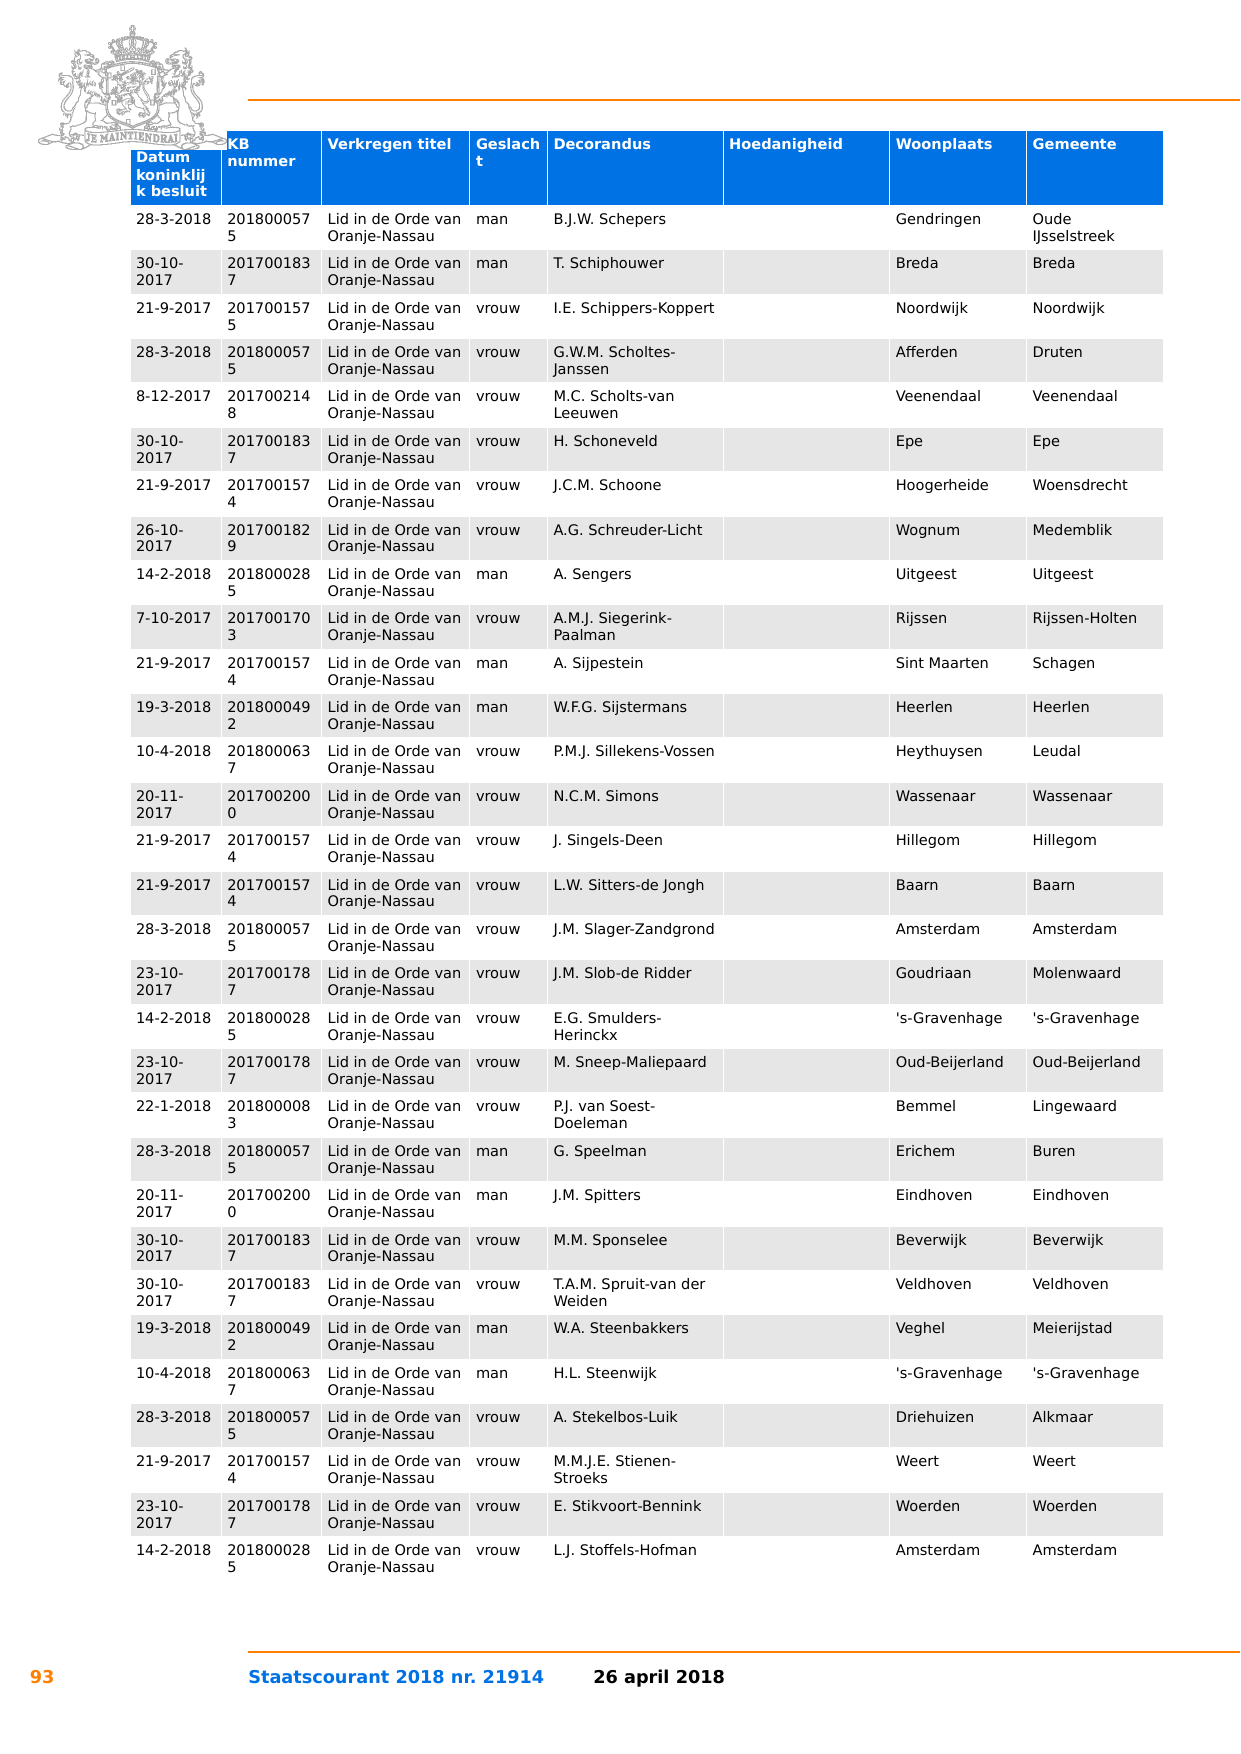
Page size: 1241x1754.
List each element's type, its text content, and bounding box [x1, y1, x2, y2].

table_cell 2018000575 [222, 1138, 321, 1181]
table_cell Leudal [1027, 739, 1163, 782]
table_cell Lid in de Orde van Oranje-Nassau [322, 517, 469, 560]
table_cell 2018000575 [222, 339, 321, 382]
table_cell [724, 384, 889, 427]
table_cell 2017001787 [222, 960, 321, 1004]
table_cell 19-3-2018 [131, 1315, 221, 1359]
table_cell 26-10-2017 [131, 517, 221, 560]
table_cell 14-2-2018 [131, 1005, 221, 1048]
table_cell Wassenaar [890, 783, 1026, 826]
table_cell 28-3-2018 [131, 916, 221, 959]
table_cell 23-10-2017 [131, 1049, 221, 1092]
table_cell Eindhoven [890, 1182, 1026, 1226]
table_cell A. Sengers [548, 561, 723, 604]
table_header Gemeente [1027, 131, 1163, 205]
table_cell 2017001837 [222, 250, 321, 294]
table_cell J.M. Slob-de Ridder [548, 960, 723, 1004]
table_cell M. Sneep-Maliepaard [548, 1049, 723, 1092]
table_cell 2017002000 [222, 1182, 321, 1226]
table_cell 2017001837 [222, 1271, 321, 1314]
table_cell Lid in de Orde van Oranje-Nassau [322, 650, 469, 693]
table_cell A. Sijpestein [548, 650, 723, 693]
table_cell H.L. Steenwijk [548, 1360, 723, 1403]
table_cell Goudriaan [890, 960, 1026, 1004]
table_cell Heythuysen [890, 739, 1026, 782]
table_cell Amsterdam [890, 1537, 1026, 1581]
table_cell vrouw [470, 1537, 547, 1581]
table_cell Wassenaar [1027, 783, 1163, 826]
table_cell 2017001787 [222, 1049, 321, 1092]
table_cell Alkmaar [1027, 1404, 1163, 1447]
table_cell Amsterdam [890, 916, 1026, 959]
table_cell 21-9-2017 [131, 827, 221, 871]
table_cell [724, 1227, 889, 1270]
table_cell 2017001837 [222, 428, 321, 471]
table_cell Uitgeest [890, 561, 1026, 604]
table_cell [724, 783, 889, 826]
table_cell vrouw [470, 384, 547, 427]
table_cell [724, 1005, 889, 1048]
table_cell 2018000575 [222, 1404, 321, 1447]
table_cell vrouw [470, 783, 547, 826]
table_cell Lid in de Orde van Oranje-Nassau [322, 605, 469, 649]
table_cell Veldhoven [890, 1271, 1026, 1314]
table_cell Epe [1027, 428, 1163, 471]
table_cell vrouw [470, 960, 547, 1004]
table_cell M.M. Sponselee [548, 1227, 723, 1270]
table_cell 7-10-2017 [131, 605, 221, 649]
table_cell [724, 1493, 889, 1536]
table_cell Lid in de Orde van Oranje-Nassau [322, 1537, 469, 1581]
table_cell vrouw [470, 739, 547, 782]
table_cell Hillegom [1027, 827, 1163, 871]
table_cell Hoogerheide [890, 472, 1026, 516]
table_cell A.G. Schreuder-Licht [548, 517, 723, 560]
table_cell Veenendaal [1027, 384, 1163, 427]
table_cell 2018000285 [222, 1537, 321, 1581]
table_cell 20-11-2017 [131, 1182, 221, 1226]
table_cell Oude IJsselstreek [1027, 206, 1163, 249]
table_cell Oud-Beijerland [1027, 1049, 1163, 1092]
table_cell W.A. Steenbakkers [548, 1315, 723, 1359]
table_cell T.A.M. Spruit-van der Weiden [548, 1271, 723, 1314]
table_cell Rijssen-Holten [1027, 605, 1163, 649]
table_cell Baarn [890, 872, 1026, 915]
table_cell Noordwijk [1027, 295, 1163, 338]
table_cell 2017001787 [222, 1493, 321, 1536]
table_cell Baarn [1027, 872, 1163, 915]
table_cell [724, 694, 889, 737]
table_cell 2017001829 [222, 517, 321, 560]
table_cell [724, 605, 889, 649]
table_header KB nummer [222, 131, 321, 205]
table_cell 28-3-2018 [131, 339, 221, 382]
table_cell Breda [890, 250, 1026, 294]
table_cell [724, 1094, 889, 1137]
table_cell [724, 1138, 889, 1181]
table_cell 2018000492 [222, 694, 321, 737]
table_cell N.C.M. Simons [548, 783, 723, 826]
table_cell [724, 916, 889, 959]
table_header Decorandus [548, 131, 723, 205]
table_cell vrouw [470, 1049, 547, 1092]
table_cell 's-Gravenhage [1027, 1005, 1163, 1048]
table_cell man [470, 1138, 547, 1181]
table_cell Druten [1027, 339, 1163, 382]
table_cell Rijssen [890, 605, 1026, 649]
table_cell Heerlen [890, 694, 1026, 737]
table_cell [724, 428, 889, 471]
table_cell vrouw [470, 827, 547, 871]
table_cell Lid in de Orde van Oranje-Nassau [322, 384, 469, 427]
table_cell Lid in de Orde van Oranje-Nassau [322, 1315, 469, 1359]
table_cell L.W. Sitters-de Jongh [548, 872, 723, 915]
table_cell Lid in de Orde van Oranje-Nassau [322, 206, 469, 249]
table_cell 10-4-2018 [131, 739, 221, 782]
table_cell 2017001703 [222, 605, 321, 649]
table_cell 28-3-2018 [131, 206, 221, 249]
table_cell Lid in de Orde van Oranje-Nassau [322, 916, 469, 959]
table_cell L.J. Stoffels-Hofman [548, 1537, 723, 1581]
table_cell vrouw [470, 916, 547, 959]
table_cell [724, 872, 889, 915]
table_cell E.G. Smulders-Herinckx [548, 1005, 723, 1048]
table_cell Lid in de Orde van Oranje-Nassau [322, 1182, 469, 1226]
table_cell 14-2-2018 [131, 1537, 221, 1581]
table_cell 2018000083 [222, 1094, 321, 1137]
table_cell 2017001574 [222, 1449, 321, 1492]
table_cell Heerlen [1027, 694, 1163, 737]
table_cell 2018000637 [222, 1360, 321, 1403]
table_cell Weert [890, 1449, 1026, 1492]
table_cell Gendringen [890, 206, 1026, 249]
table_cell Lid in de Orde van Oranje-Nassau [322, 250, 469, 294]
table_cell [724, 1271, 889, 1314]
table_cell man [470, 1360, 547, 1403]
table_cell Lid in de Orde van Oranje-Nassau [322, 827, 469, 871]
table_cell 30-10-2017 [131, 428, 221, 471]
table_cell Lid in de Orde van Oranje-Nassau [322, 1049, 469, 1092]
table_cell Lid in de Orde van Oranje-Nassau [322, 1449, 469, 1492]
table_cell 2018000575 [222, 916, 321, 959]
table_header Verkregen titel [322, 131, 469, 205]
table_cell 's-Gravenhage [1027, 1360, 1163, 1403]
table_cell vrouw [470, 1493, 547, 1536]
picture [38, 25, 227, 150]
table_cell [724, 1049, 889, 1092]
table_cell Lid in de Orde van Oranje-Nassau [322, 1138, 469, 1181]
table_cell Lingewaard [1027, 1094, 1163, 1137]
table_header Geslacht [470, 131, 547, 205]
table_cell [724, 739, 889, 782]
table_cell 21-9-2017 [131, 650, 221, 693]
table_header Datum koninklijk besluit [131, 150, 221, 205]
table_cell 20-11-2017 [131, 783, 221, 826]
table_cell 2017002148 [222, 384, 321, 427]
table_cell vrouw [470, 517, 547, 560]
table_cell 30-10-2017 [131, 250, 221, 294]
table_cell Epe [890, 428, 1026, 471]
table_cell vrouw [470, 1271, 547, 1314]
table_cell man [470, 1315, 547, 1359]
table_cell Oud-Beijerland [890, 1049, 1026, 1092]
table_cell vrouw [470, 1449, 547, 1492]
table_cell [724, 1537, 889, 1581]
table_cell vrouw [470, 295, 547, 338]
table_cell [724, 1360, 889, 1403]
table_cell Lid in de Orde van Oranje-Nassau [322, 561, 469, 604]
table_cell Uitgeest [1027, 561, 1163, 604]
table_cell [724, 472, 889, 516]
table_cell P.M.J. Sillekens-Vossen [548, 739, 723, 782]
table_cell Lid in de Orde van Oranje-Nassau [322, 1493, 469, 1536]
table_cell Veldhoven [1027, 1271, 1163, 1314]
table_cell Lid in de Orde van Oranje-Nassau [322, 1005, 469, 1048]
table_cell Woerden [1027, 1493, 1163, 1536]
table_cell M.C. Scholts-van Leeuwen [548, 384, 723, 427]
table_cell Erichem [890, 1138, 1026, 1181]
table_cell 2017001574 [222, 872, 321, 915]
table_cell Breda [1027, 250, 1163, 294]
table_cell Noordwijk [890, 295, 1026, 338]
table_cell Hillegom [890, 827, 1026, 871]
table_cell 21-9-2017 [131, 295, 221, 338]
table_cell Medemblik [1027, 517, 1163, 560]
table_cell [724, 250, 889, 294]
table_cell man [470, 561, 547, 604]
table_header Woonplaats [890, 131, 1026, 205]
table_cell J. Singels-Deen [548, 827, 723, 871]
table_cell 21-9-2017 [131, 1449, 221, 1492]
table_cell Woensdrecht [1027, 472, 1163, 516]
table_cell 28-3-2018 [131, 1138, 221, 1181]
table_cell Schagen [1027, 650, 1163, 693]
table_cell man [470, 250, 547, 294]
table_cell 22-1-2018 [131, 1094, 221, 1137]
table_cell A. Stekelbos-Luik [548, 1404, 723, 1447]
table_cell vrouw [470, 872, 547, 915]
table_cell Lid in de Orde van Oranje-Nassau [322, 1094, 469, 1137]
table_cell Molenwaard [1027, 960, 1163, 1004]
table_cell B.J.W. Schepers [548, 206, 723, 249]
table_cell vrouw [470, 605, 547, 649]
table_cell W.F.G. Sijstermans [548, 694, 723, 737]
table_cell T. Schiphouwer [548, 250, 723, 294]
table_cell vrouw [470, 472, 547, 516]
table_cell vrouw [470, 1094, 547, 1137]
table_cell Lid in de Orde van Oranje-Nassau [322, 1360, 469, 1403]
table_cell 2017001574 [222, 650, 321, 693]
table_cell Lid in de Orde van Oranje-Nassau [322, 472, 469, 516]
table_cell [724, 1449, 889, 1492]
table_cell Beverwijk [1027, 1227, 1163, 1270]
table_cell 23-10-2017 [131, 1493, 221, 1536]
table_cell 14-2-2018 [131, 561, 221, 604]
table_cell P.J. van Soest-Doeleman [548, 1094, 723, 1137]
table_cell [724, 650, 889, 693]
table_cell J.C.M. Schoone [548, 472, 723, 516]
table_cell 2018000575 [222, 206, 321, 249]
table_cell 28-3-2018 [131, 1404, 221, 1447]
table_cell 10-4-2018 [131, 1360, 221, 1403]
table_cell 's-Gravenhage [890, 1005, 1026, 1048]
table_cell [724, 1182, 889, 1226]
table_cell J.M. Spitters [548, 1182, 723, 1226]
table_cell Afferden [890, 339, 1026, 382]
table_cell [724, 206, 889, 249]
table_cell J.M. Slager-Zandgrond [548, 916, 723, 959]
table_cell 30-10-2017 [131, 1271, 221, 1314]
table_cell 19-3-2018 [131, 694, 221, 737]
table_cell 's-Gravenhage [890, 1360, 1026, 1403]
table_cell G.W.M. Scholtes-Janssen [548, 339, 723, 382]
table_cell Bemmel [890, 1094, 1026, 1137]
table_cell Beverwijk [890, 1227, 1026, 1270]
table_cell G. Speelman [548, 1138, 723, 1181]
table_cell 2017001574 [222, 472, 321, 516]
table_cell vrouw [470, 428, 547, 471]
table_cell Amsterdam [1027, 1537, 1163, 1581]
table_header Hoedanigheid [724, 131, 889, 205]
table_cell [724, 1315, 889, 1359]
table_cell I.E. Schippers-Koppert [548, 295, 723, 338]
table_cell vrouw [470, 1005, 547, 1048]
table_cell [724, 827, 889, 871]
table_cell Lid in de Orde van Oranje-Nassau [322, 1227, 469, 1270]
table_cell man [470, 1182, 547, 1226]
table_cell H. Schoneveld [548, 428, 723, 471]
table_cell Lid in de Orde van Oranje-Nassau [322, 295, 469, 338]
table_cell 2017002000 [222, 783, 321, 826]
table_cell Driehuizen [890, 1404, 1026, 1447]
table_cell A.M.J. Siegerink-Paalman [548, 605, 723, 649]
table_cell 21-9-2017 [131, 872, 221, 915]
table_cell Eindhoven [1027, 1182, 1163, 1226]
table_cell Veghel [890, 1315, 1026, 1359]
table_cell 2018000492 [222, 1315, 321, 1359]
table_cell Lid in de Orde van Oranje-Nassau [322, 1404, 469, 1447]
table_cell Sint Maarten [890, 650, 1026, 693]
table_cell Amsterdam [1027, 916, 1163, 959]
table_cell 2017001575 [222, 295, 321, 338]
table_cell Lid in de Orde van Oranje-Nassau [322, 783, 469, 826]
table_cell [724, 960, 889, 1004]
table_cell vrouw [470, 1227, 547, 1270]
table_cell 2018000285 [222, 1005, 321, 1048]
table_cell M.M.J.E. Stienen-Stroeks [548, 1449, 723, 1492]
table_cell Woerden [890, 1493, 1026, 1536]
table_cell vrouw [470, 1404, 547, 1447]
table_cell 2017001837 [222, 1227, 321, 1270]
table_cell [724, 339, 889, 382]
table_cell Meierijstad [1027, 1315, 1163, 1359]
table_cell [724, 517, 889, 560]
table_cell 8-12-2017 [131, 384, 221, 427]
table_cell Lid in de Orde van Oranje-Nassau [322, 339, 469, 382]
table_cell man [470, 650, 547, 693]
table_cell [724, 561, 889, 604]
table_cell Lid in de Orde van Oranje-Nassau [322, 739, 469, 782]
table_cell 21-9-2017 [131, 472, 221, 516]
table_cell 23-10-2017 [131, 960, 221, 1004]
table_cell Weert [1027, 1449, 1163, 1492]
table_cell man [470, 694, 547, 737]
table_cell [724, 1404, 889, 1447]
table_cell Veenendaal [890, 384, 1026, 427]
table_cell Wognum [890, 517, 1026, 560]
table_cell [724, 295, 889, 338]
table_cell 2017001574 [222, 827, 321, 871]
table_cell Lid in de Orde van Oranje-Nassau [322, 872, 469, 915]
table_cell 30-10-2017 [131, 1227, 221, 1270]
table_cell 2018000285 [222, 561, 321, 604]
table_cell E. Stikvoort-Bennink [548, 1493, 723, 1536]
table_cell Lid in de Orde van Oranje-Nassau [322, 1271, 469, 1314]
table_cell vrouw [470, 339, 547, 382]
table_cell Lid in de Orde van Oranje-Nassau [322, 694, 469, 737]
table_cell Lid in de Orde van Oranje-Nassau [322, 428, 469, 471]
table_cell Lid in de Orde van Oranje-Nassau [322, 960, 469, 1004]
table_cell 2018000637 [222, 739, 321, 782]
table_cell Buren [1027, 1138, 1163, 1181]
table_cell man [470, 206, 547, 249]
